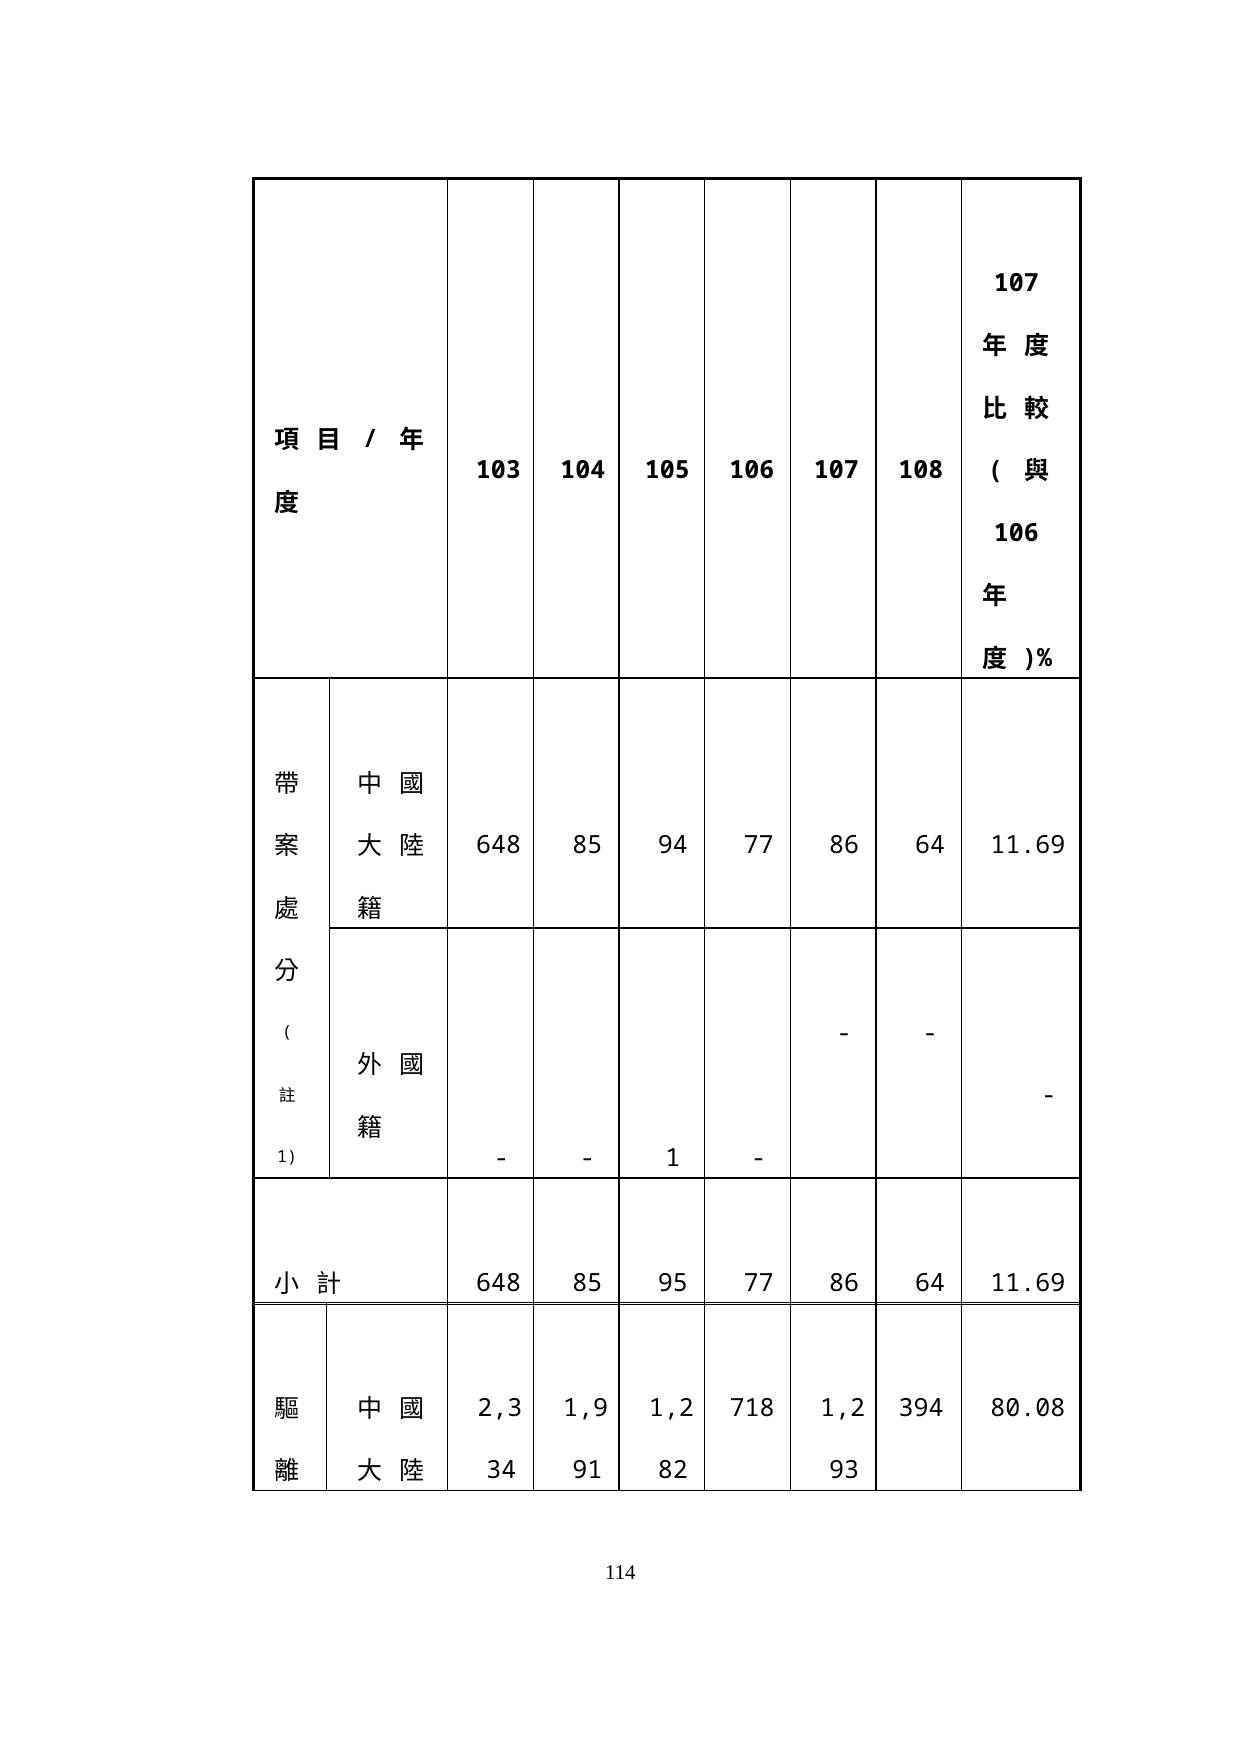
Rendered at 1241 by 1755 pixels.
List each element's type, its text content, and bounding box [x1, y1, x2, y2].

table_cell - [962, 929, 1079, 1177]
table_cell 中國大陸 [327, 1305, 447, 1490]
table_cell 1,991 [534, 1305, 618, 1490]
table_cell 11.69 [962, 1179, 1079, 1302]
table_header 106 [705, 180, 790, 677]
table_cell 1 [620, 929, 704, 1177]
table_cell 94 [620, 679, 704, 927]
table_cell - [534, 929, 618, 1177]
table_cell 小計 [255, 1179, 447, 1302]
table_cell 驅離 [255, 1305, 326, 1490]
table_cell 86 [791, 679, 875, 927]
table_cell 85 [534, 679, 618, 927]
table_cell 64 [877, 1179, 961, 1302]
table_cell 1,282 [620, 1305, 704, 1490]
table_cell 外國籍 [330, 929, 447, 1177]
table_cell 86 [791, 1179, 875, 1302]
table_cell 77 [705, 679, 790, 927]
table_cell - [448, 929, 533, 1177]
table_cell 帶案 處分(註1) [255, 679, 329, 1177]
table_cell 85 [534, 1179, 618, 1302]
table_cell - [791, 929, 875, 1177]
table_header 108 [877, 180, 961, 677]
table_header 103 [448, 180, 533, 677]
table_cell - [877, 929, 961, 1177]
table_header 105 [620, 180, 704, 677]
table_cell 11.69 [962, 679, 1079, 927]
table_header 107 [791, 180, 875, 677]
table_cell 2,334 [448, 1305, 533, 1490]
table_cell 中國大陸籍 [330, 679, 447, 927]
table_cell 64 [877, 679, 961, 927]
table_cell 80.08 [962, 1305, 1079, 1490]
table_cell 648 [448, 679, 533, 927]
table_cell 394 [877, 1305, 961, 1490]
table_header 項目/年度 [255, 180, 447, 677]
table_header 107年度比較(與106年度)% [962, 180, 1079, 677]
table_cell 95 [620, 1179, 704, 1302]
table_cell 718 [705, 1305, 790, 1490]
table_cell - [705, 929, 790, 1177]
table_cell 648 [448, 1179, 533, 1302]
table_cell 77 [705, 1179, 790, 1302]
table_cell 1,293 [791, 1305, 875, 1490]
table_header 104 [534, 180, 618, 677]
